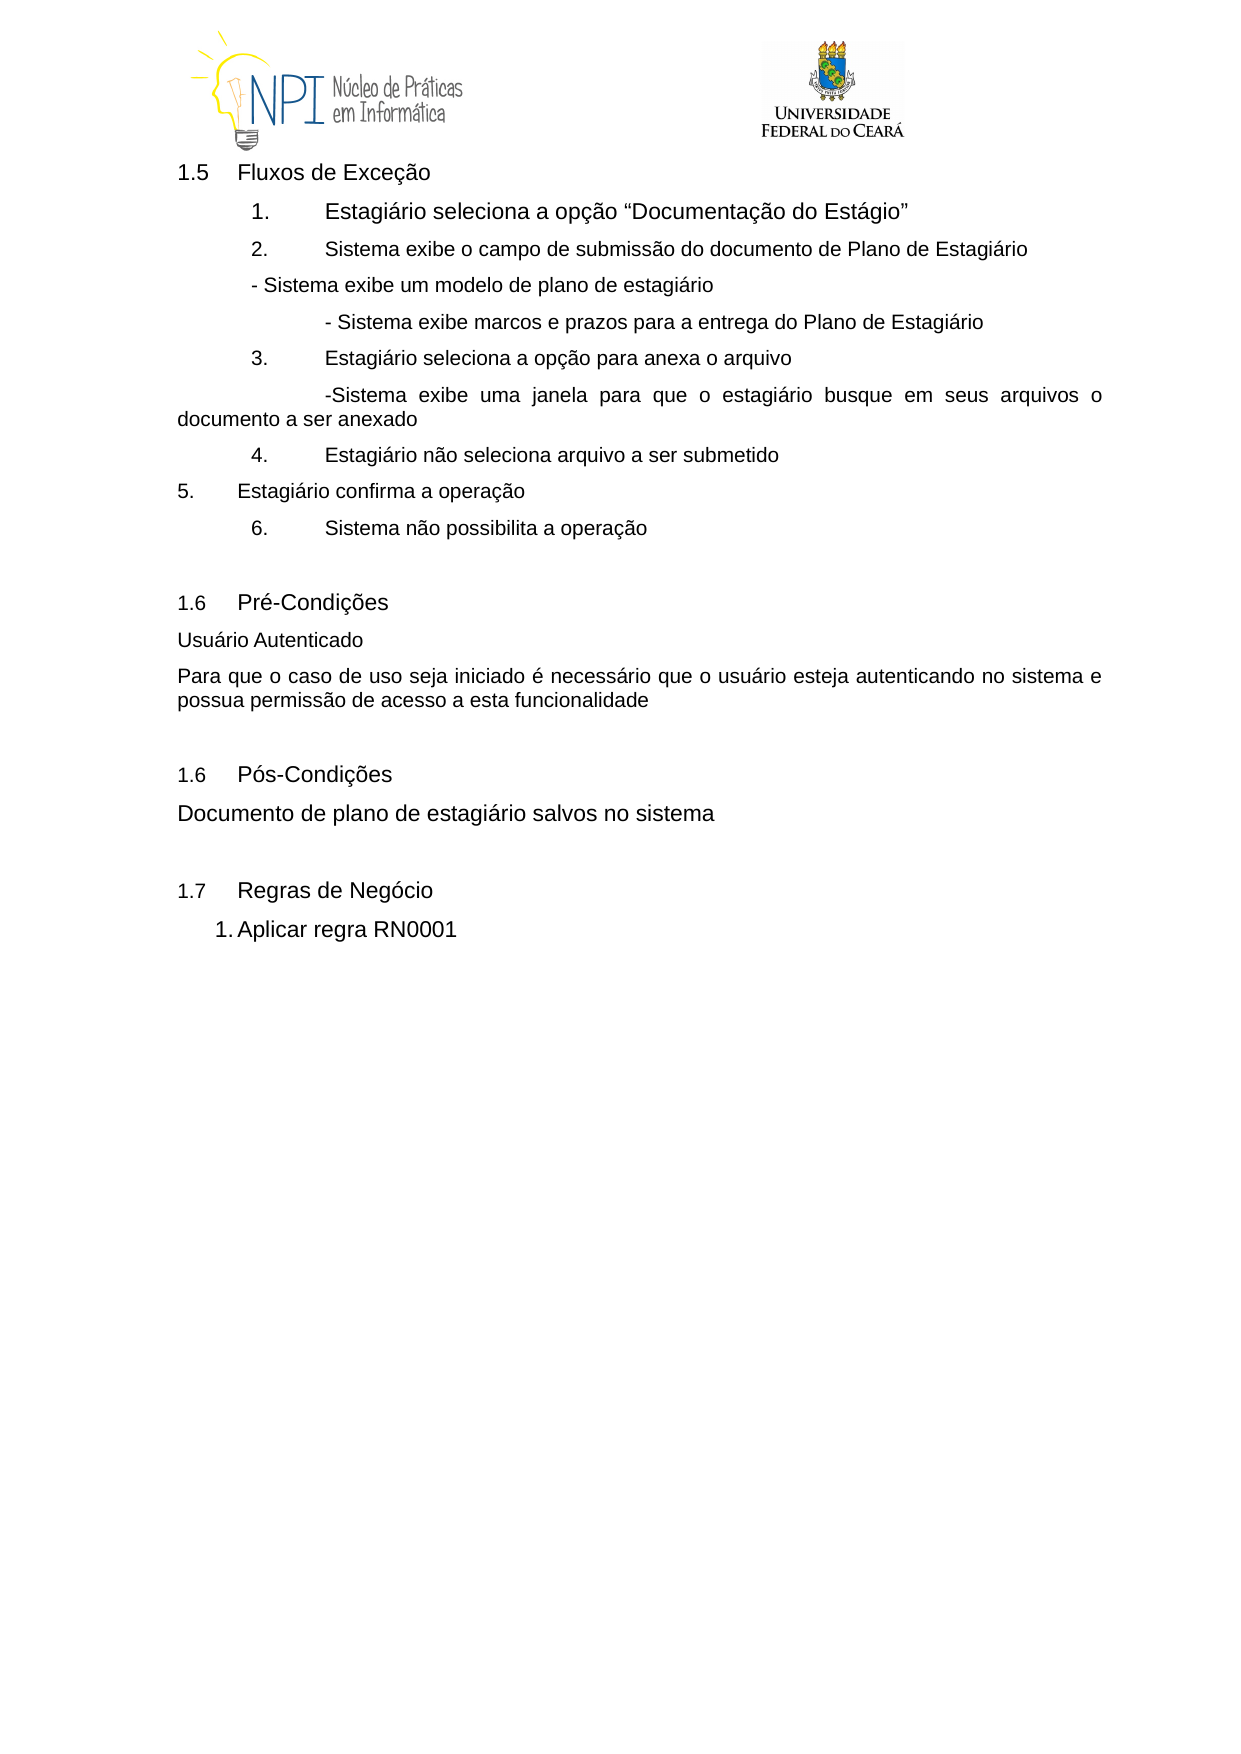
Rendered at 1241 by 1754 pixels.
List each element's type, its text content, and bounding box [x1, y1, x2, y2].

text - Sistema exibe marcos e prazos para a entrega do Plano de Estagiário [177, 309, 1104, 333]
text 4. Estagiário não seleciona arquivo a ser submetido [177, 443, 1104, 467]
list 1.6 Pré-Condições [177, 589, 1104, 615]
text -Sistema exibe uma janela para que o estagiário busque em seus arquivos o documento a ser anexado [177, 382, 1104, 430]
text Usuário Autenticado [177, 627, 1104, 651]
picture [761, 41, 905, 139]
text 5. Estagiário confirma a operação [177, 479, 1104, 503]
text 2. Sistema exibe o campo de submissão do documento de Plano de Estagiário [177, 237, 1104, 261]
list Documento de plano de estagiário salvos no sistema [177, 800, 1104, 826]
text Para que o caso de uso seja iniciado é necessário que o usuário esteja autenticando no sistema e possua permissão de acesso a esta funcionalidade [177, 664, 1104, 712]
text 1. Estagiário seleciona a opção “Documentação do Estágio” [177, 198, 1104, 224]
list Aplicar regra RN0001 [214, 916, 1104, 943]
text 1.5 Fluxos de Exceção [177, 118, 1104, 185]
picture [181, 22, 472, 159]
text - Sistema exibe um modelo de plano de estagiário [177, 273, 1104, 297]
list 1.6 Pós-Condições [177, 761, 1104, 787]
text 6. Sistema não possibilita a operação [177, 516, 1104, 540]
text 3. Estagiário seleciona a opção para anexa o arquivo [177, 346, 1104, 370]
list 1.7 Regras de Negócio [139, 877, 1104, 904]
